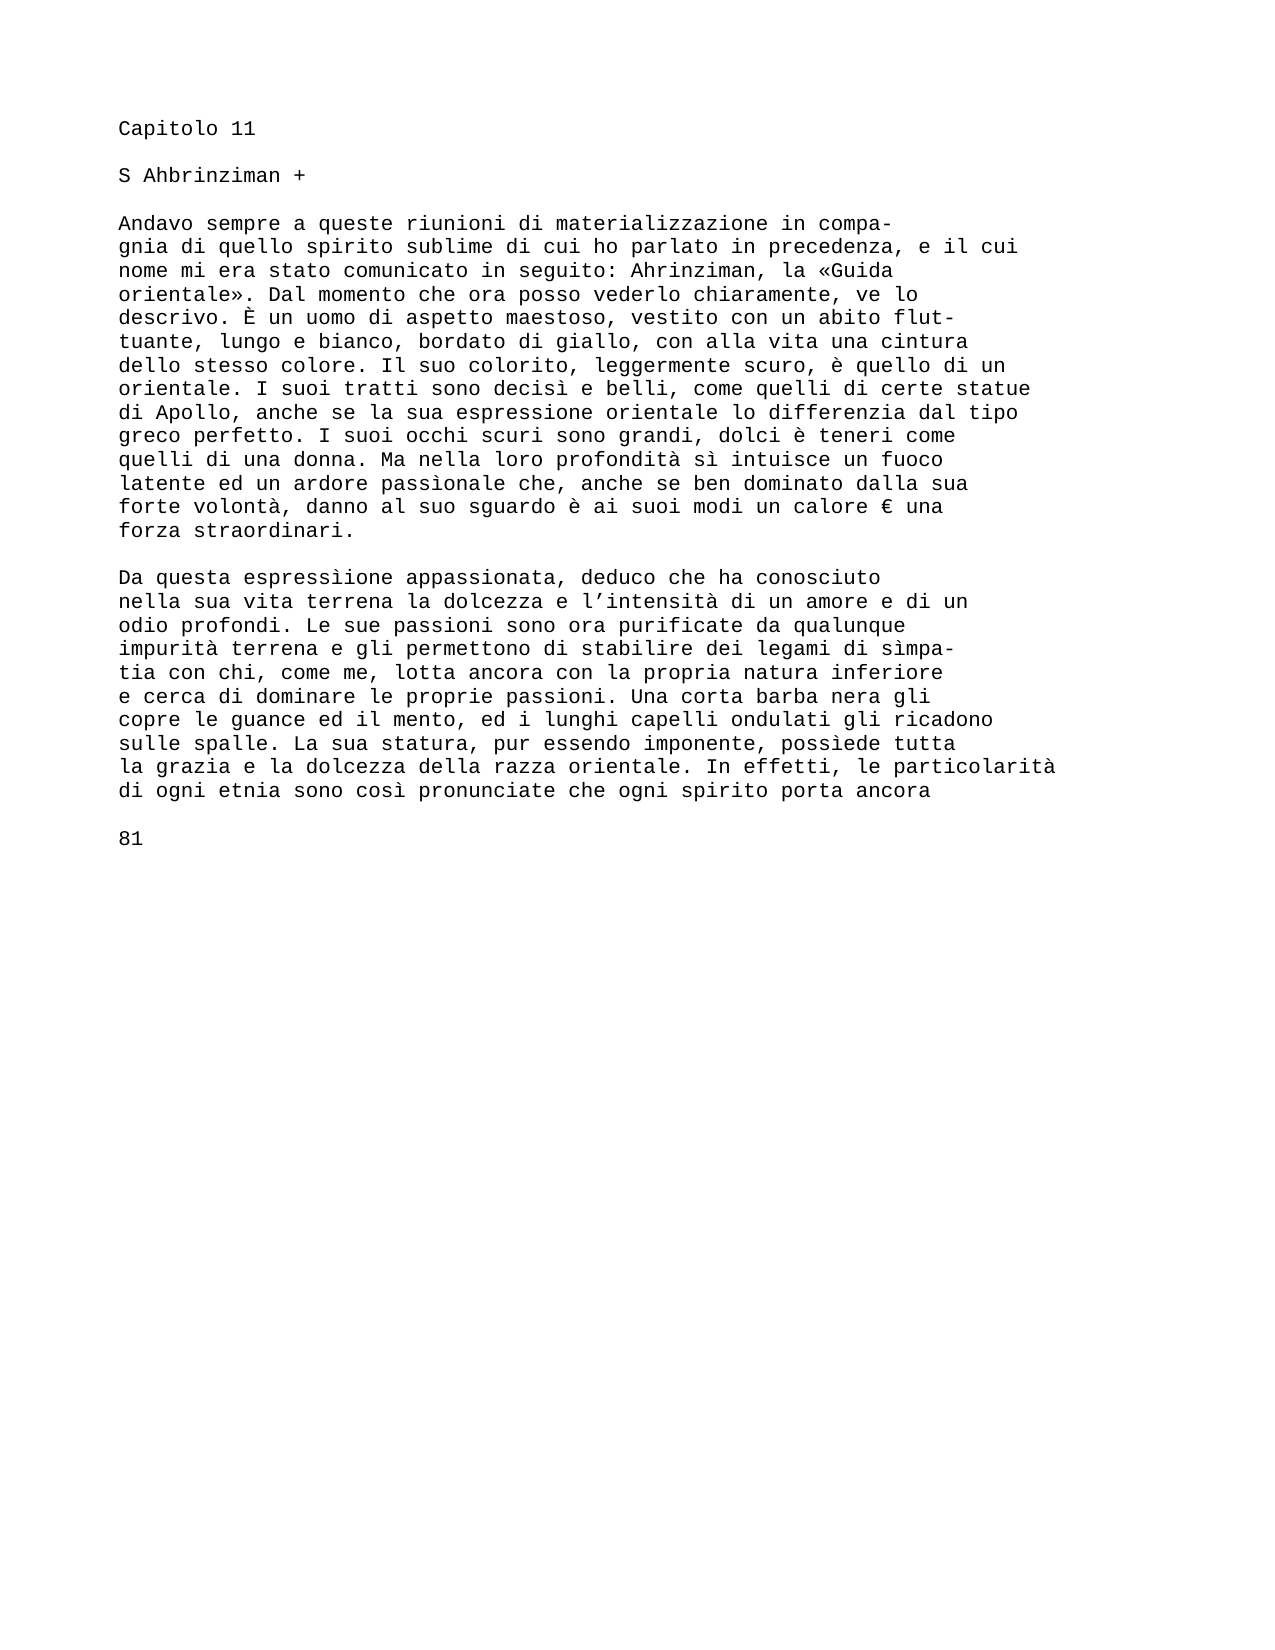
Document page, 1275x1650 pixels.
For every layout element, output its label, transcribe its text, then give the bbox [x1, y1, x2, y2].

text copre le guance ed il mento, ed i lunghi capelli ondulati gli ricadono [118, 709, 1157, 733]
text greco perfetto. I suoi occhi scuri sono grandi, dolci è teneri come [118, 426, 1157, 449]
text S Ahbrinziman + [118, 165, 1157, 189]
text tia con chi, come me, lotta ancora con la propria natura inferiore [118, 662, 1157, 686]
text quelli di una donna. Ma nella loro profondità sì intuisce un fuoco [118, 449, 1157, 473]
text la grazia e la dolcezza della razza orientale. In effetti, le particolarità [118, 757, 1157, 780]
text di Apollo, anche se la sua espressione orientale lo differenzia dal tipo [118, 402, 1157, 426]
text Capitolo 11 [118, 118, 1157, 142]
text latente ed un ardore passìonale che, anche se ben dominato dalla sua [118, 473, 1157, 496]
text impurità terrena e gli permettono di stabilire dei legami di sìmpa- [118, 638, 1157, 662]
text descrivo. È un uomo di aspetto maestoso, vestito con un abito flut- [118, 307, 1157, 331]
text Da questa espressìione appassionata, deduco che ha conosciuto [118, 567, 1157, 591]
text odio profondi. Le sue passioni sono ora purificate da qualunque [118, 615, 1157, 638]
text sulle spalle. La sua statura, pur essendo imponente, possìede tutta [118, 733, 1157, 757]
text orientale. I suoi tratti sono decisì e belli, come quelli di certe statue [118, 378, 1157, 402]
text dello stesso colore. Il suo colorito, leggermente scuro, è quello di un [118, 354, 1157, 378]
text nome mi era stato comunicato in seguito: Ahrinziman, la «Guida [118, 260, 1157, 284]
text gnia di quello spirito sublime di cui ho parlato in precedenza, e il cui [118, 236, 1157, 260]
text 81 [118, 827, 1157, 851]
text nella sua vita terrena la dolcezza e l’intensità di un amore e di un [118, 591, 1157, 615]
text di ogni etnia sono così pronunciate che ogni spirito porta ancora [118, 780, 1157, 804]
text orientale». Dal momento che ora posso vederlo chiaramente, ve lo [118, 284, 1157, 307]
text Andavo sempre a queste riunioni di materializzazione in compa- [118, 213, 1157, 236]
text forte volontà, danno al suo sguardo è ai suoi modi un calore € una [118, 496, 1157, 520]
text forza straordinari. [118, 520, 1157, 544]
text tuante, lungo e bianco, bordato di giallo, con alla vita una cintura [118, 331, 1157, 354]
text e cerca di dominare le proprie passioni. Una corta barba nera gli [118, 686, 1157, 709]
